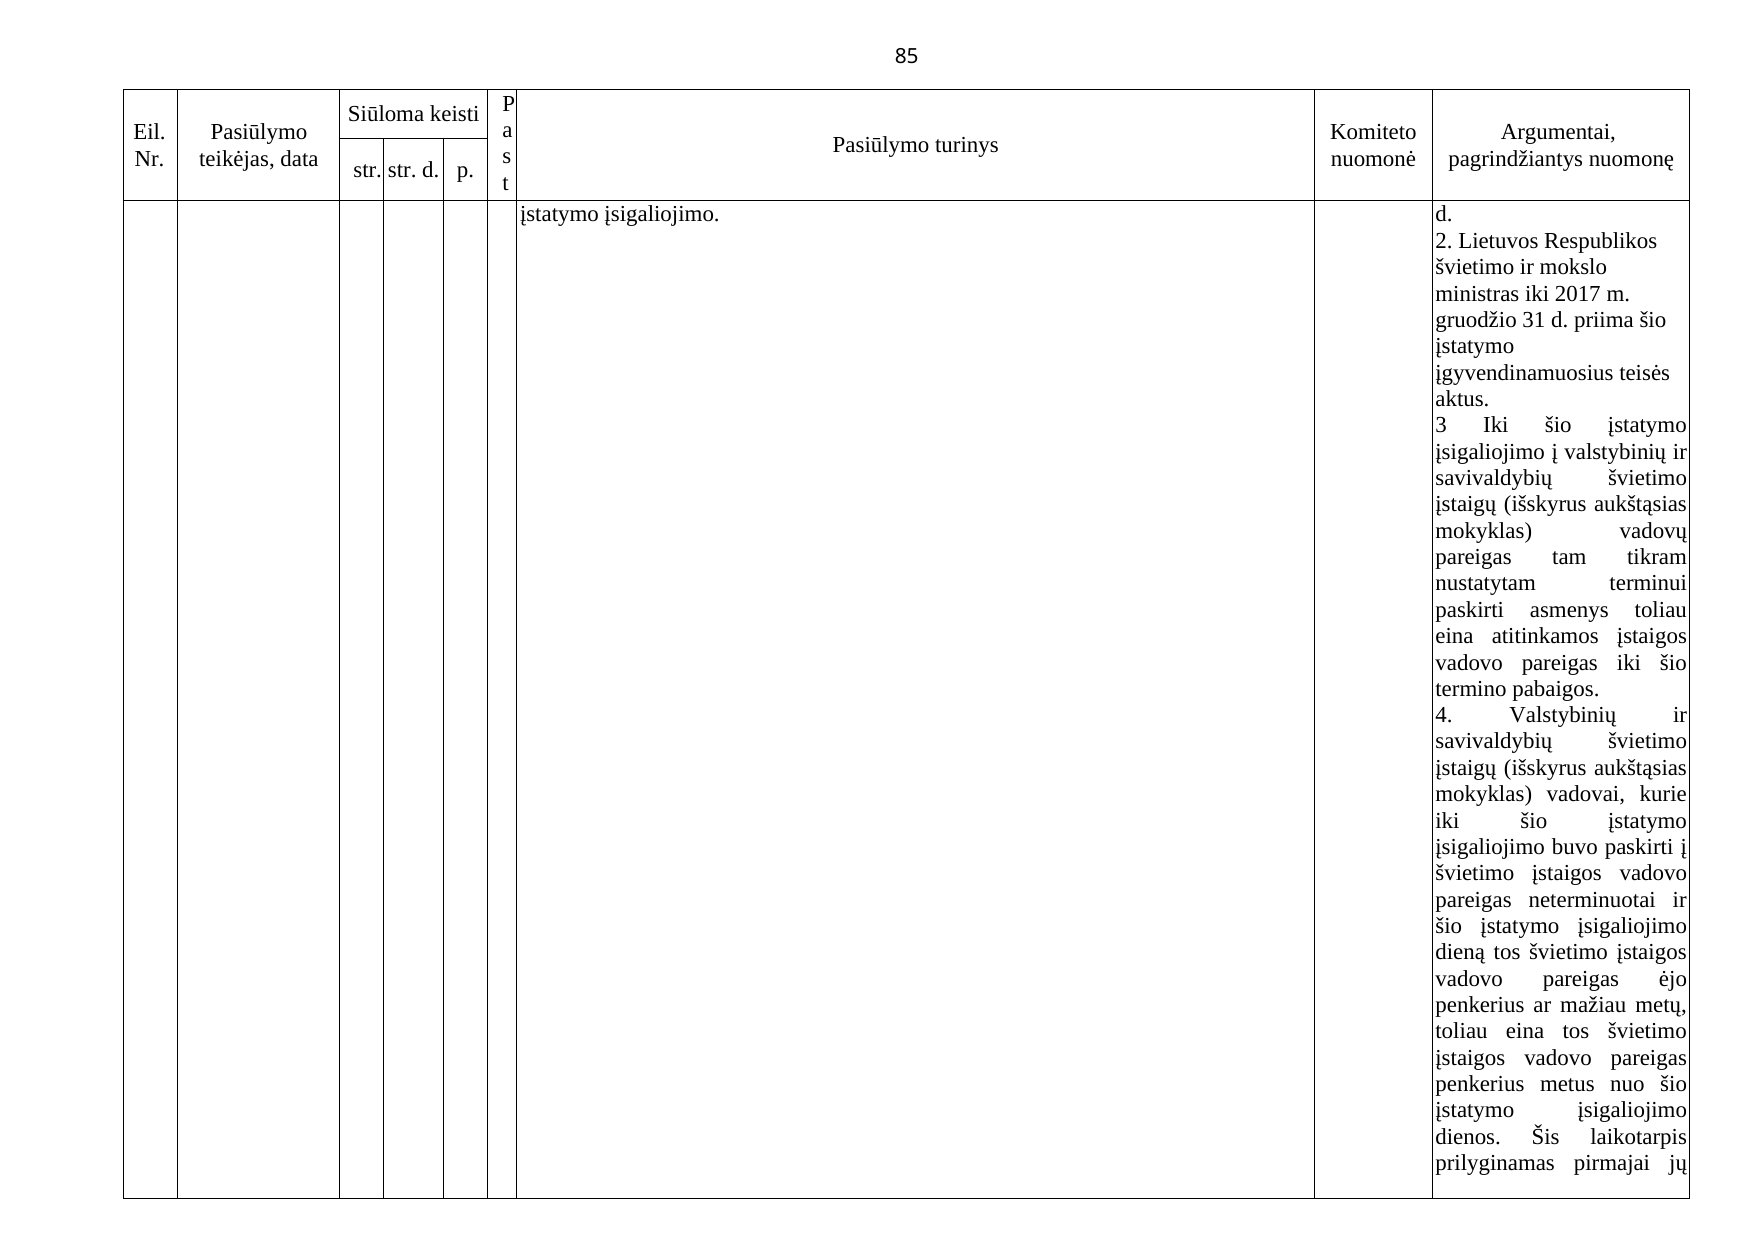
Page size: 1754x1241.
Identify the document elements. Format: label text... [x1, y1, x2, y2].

table_cell [340, 201, 383, 1198]
table_cell [444, 201, 487, 1198]
table_header Siūloma keisti [340, 90, 487, 138]
table_cell [1315, 201, 1432, 1198]
table_cell [488, 201, 516, 1198]
table_cell str. [340, 139, 383, 199]
table_cell įstatymo įsigaliojimo. [517, 201, 1314, 1198]
table_cell [124, 201, 177, 1198]
table_header Pasiūlymo turinys [517, 90, 1314, 199]
table_cell [384, 201, 443, 1198]
table_header Komiteto nuomonė [1315, 90, 1432, 199]
table_cell [178, 201, 339, 1198]
table_header Argumentai, pagrindžiantys nuomonę [1433, 90, 1689, 199]
table_cell p. [444, 139, 487, 199]
table_header Pasiūlymo teikėjas, data [178, 90, 339, 199]
table_header Pastabos [488, 90, 516, 199]
table_cell d. 2. Lietuvos Respublikos švietimo ir mokslo ministras iki 2017 m. gruodžio 31 d. priima šio įstatymo įgyvendinamuosius teisės aktus. 3 Iki šio įstatymo įsigaliojimo į valstybinių ir savivaldybių švietimo įstaigų (išskyrus aukštąsias mokyklas) vadovų pareigas tam tikram nustatytam terminui paskirti asmenys toliau eina atitinkamos įstaigos vadovo pareigas iki šio termino pabaigos. 4. Valstybinių ir savivaldybių švietimo įstaigų (išskyrus aukštąsias mokyklas) vadovai, kurie iki šio įstatymo įsigaliojimo buvo paskirti į švietimo įstaigos vadovo pareigas neterminuotai ir šio įstatymo įsigaliojimo dieną tos švietimo įstaigos vadovo pareigas ėjo penkerius ar mažiau metų, toliau eina tos švietimo įstaigos vadovo pareigas penkerius metus nuo šio įstatymo įsigaliojimo dienos. Šis laikotarpis prilyginamas pirmajai jų [1433, 201, 1689, 1198]
table_cell str. d. [384, 139, 443, 199]
table_header Eil. Nr. [124, 90, 177, 199]
